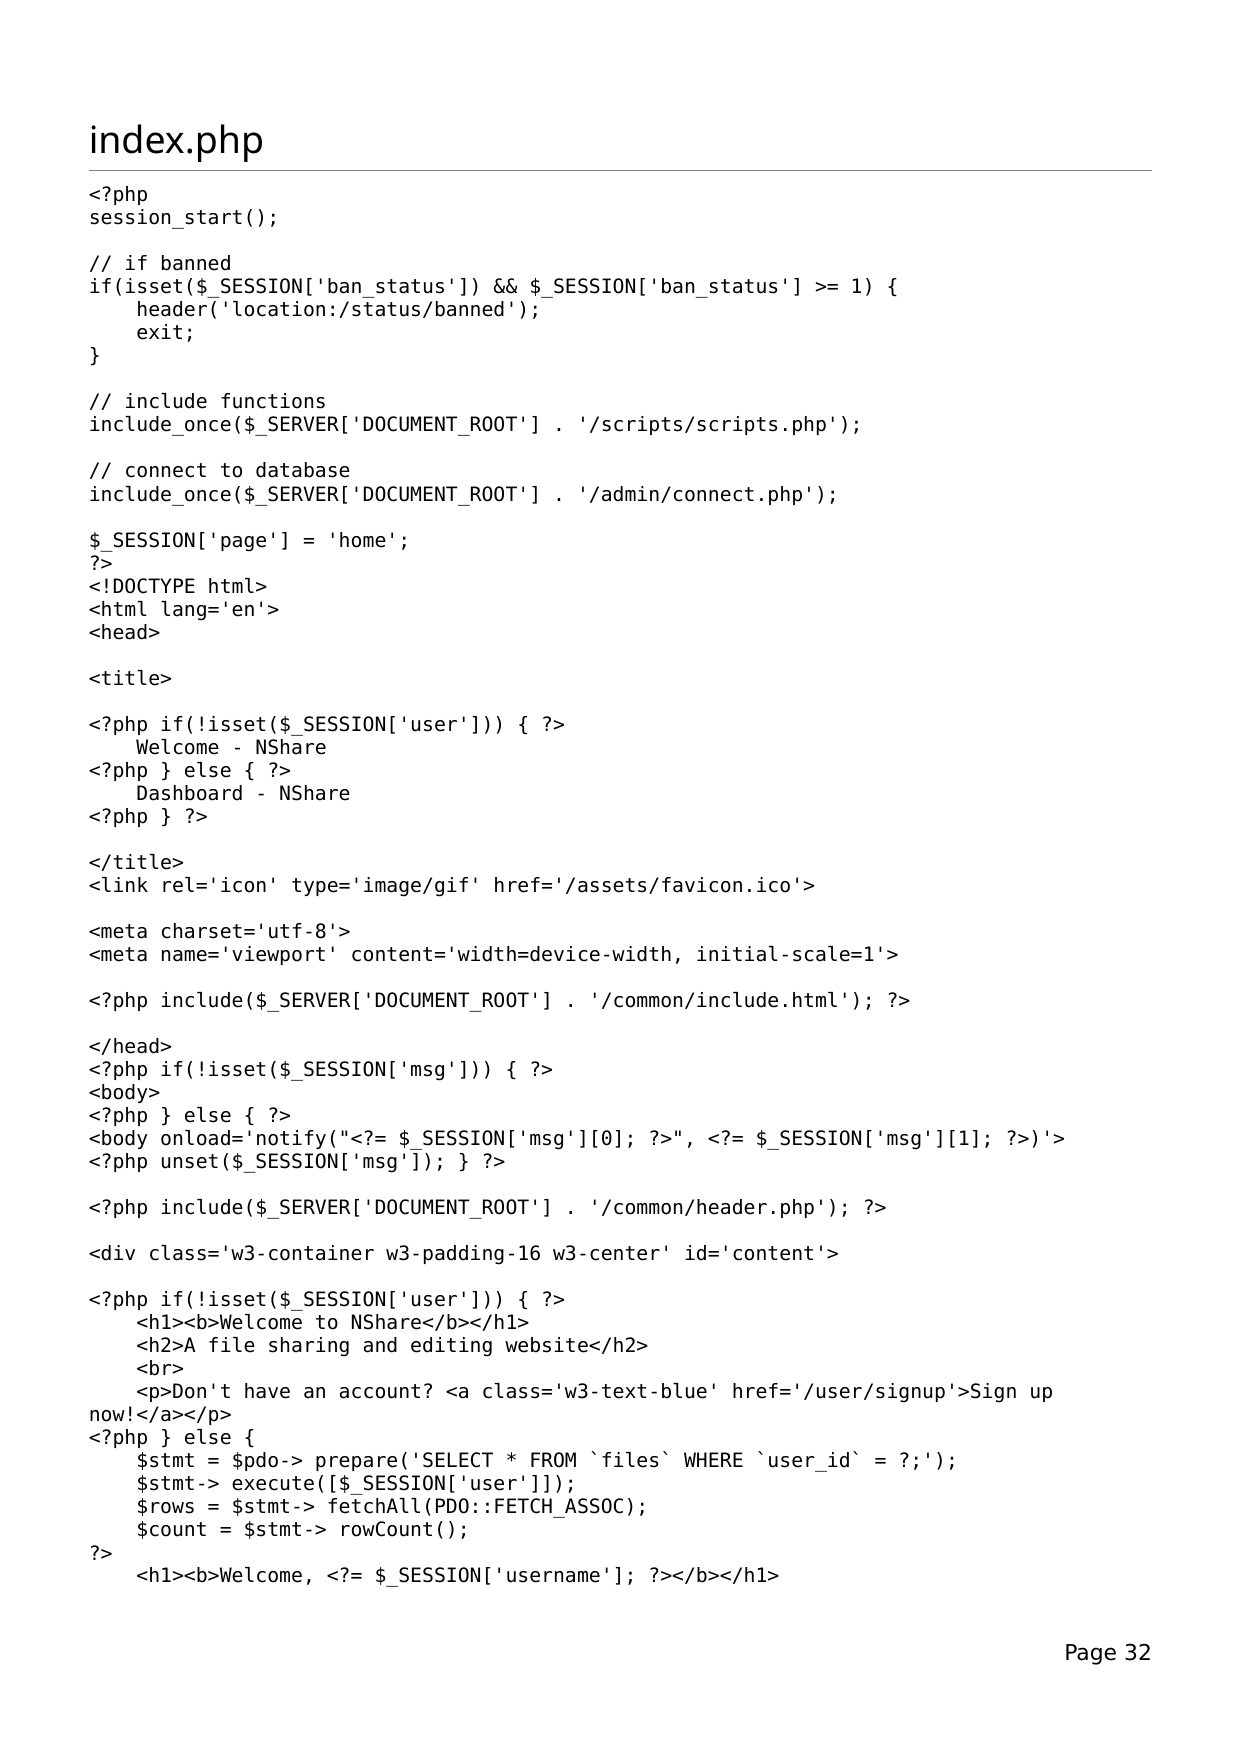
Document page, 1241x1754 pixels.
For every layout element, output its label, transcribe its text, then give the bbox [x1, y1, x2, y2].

text <head> [88, 621, 1152, 644]
text Dashboard - NShare [88, 782, 1152, 805]
text header('location:/status/banned'); [88, 298, 1152, 321]
text </head> [88, 1035, 1152, 1058]
text <?php [88, 183, 1152, 206]
text ?> [88, 1542, 1152, 1564]
text $count = $stmt-> rowCount(); [88, 1518, 1152, 1542]
text <br> [88, 1357, 1152, 1380]
text <?php unset($_SESSION['msg']); } ?> [88, 1150, 1152, 1173]
text // connect to database [88, 459, 1152, 483]
text <?php } ?> [88, 805, 1152, 828]
text <?php if(!isset($_SESSION['user'])) { ?> [88, 713, 1152, 736]
text // if banned [88, 252, 1152, 275]
text <?php if(!isset($_SESSION['msg'])) { ?> [88, 1058, 1152, 1081]
text <!DOCTYPE html> [88, 575, 1152, 598]
text <html lang='en'> [88, 598, 1152, 621]
text include_once($_SERVER['DOCUMENT_ROOT'] . '/admin/connect.php'); [88, 483, 1152, 506]
subtitle index.php [88, 113, 1152, 171]
text include_once($_SERVER['DOCUMENT_ROOT'] . '/scripts/scripts.php'); [88, 413, 1152, 437]
text exit; [88, 321, 1152, 344]
text <h2>A file sharing and editing website</h2> [88, 1334, 1152, 1357]
text $_SESSION['page'] = 'home'; [88, 529, 1152, 552]
text <body onload='notify("<?= $_SESSION['msg'][0]; ?>", <?= $_SESSION['msg'][1]; ?>)'> [88, 1127, 1152, 1150]
text } [88, 344, 1152, 367]
text <?php } else { ?> [88, 1104, 1152, 1127]
text // include functions [88, 391, 1152, 413]
text <meta charset='utf-8'> [88, 920, 1152, 943]
text </title> [88, 851, 1152, 874]
text session_start(); [88, 206, 1152, 229]
text <?php include($_SERVER['DOCUMENT_ROOT'] . '/common/header.php'); ?> [88, 1196, 1152, 1219]
text if(isset($_SESSION['ban_status']) && $_SESSION['ban_status'] >= 1) { [88, 275, 1152, 298]
text <h1><b>Welcome to NShare</b></h1> [88, 1311, 1152, 1334]
text <title> [88, 667, 1152, 690]
text <h1><b>Welcome, <?= $_SESSION['username']; ?></b></h1> [88, 1564, 1152, 1588]
text $stmt-> execute([$_SESSION['user']]); [88, 1472, 1152, 1496]
text ?> [88, 552, 1152, 575]
text <meta name='viewport' content='width=device-width, initial-scale=1'> [88, 943, 1152, 966]
text $rows = $stmt-> fetchAll(PDO::FETCH_ASSOC); [88, 1496, 1152, 1518]
text <?php if(!isset($_SESSION['user'])) { ?> [88, 1288, 1152, 1311]
text <?php include($_SERVER['DOCUMENT_ROOT'] . '/common/include.html'); ?> [88, 989, 1152, 1012]
text <div class='w3-container w3-padding-16 w3-center' id='content'> [88, 1242, 1152, 1265]
text <body> [88, 1081, 1152, 1104]
text <?php } else { [88, 1426, 1152, 1449]
text <p>Don't have an account? <a class='w3-text-blue' href='/user/signup'>Sign up now!</a></p> [88, 1380, 1152, 1426]
text <?php } else { ?> [88, 759, 1152, 782]
text Welcome - NShare [88, 736, 1152, 759]
text $stmt = $pdo-> prepare('SELECT * FROM `files` WHERE `user_id` = ?;'); [88, 1449, 1152, 1472]
text <link rel='icon' type='image/gif' href='/assets/favicon.ico'> [88, 874, 1152, 897]
